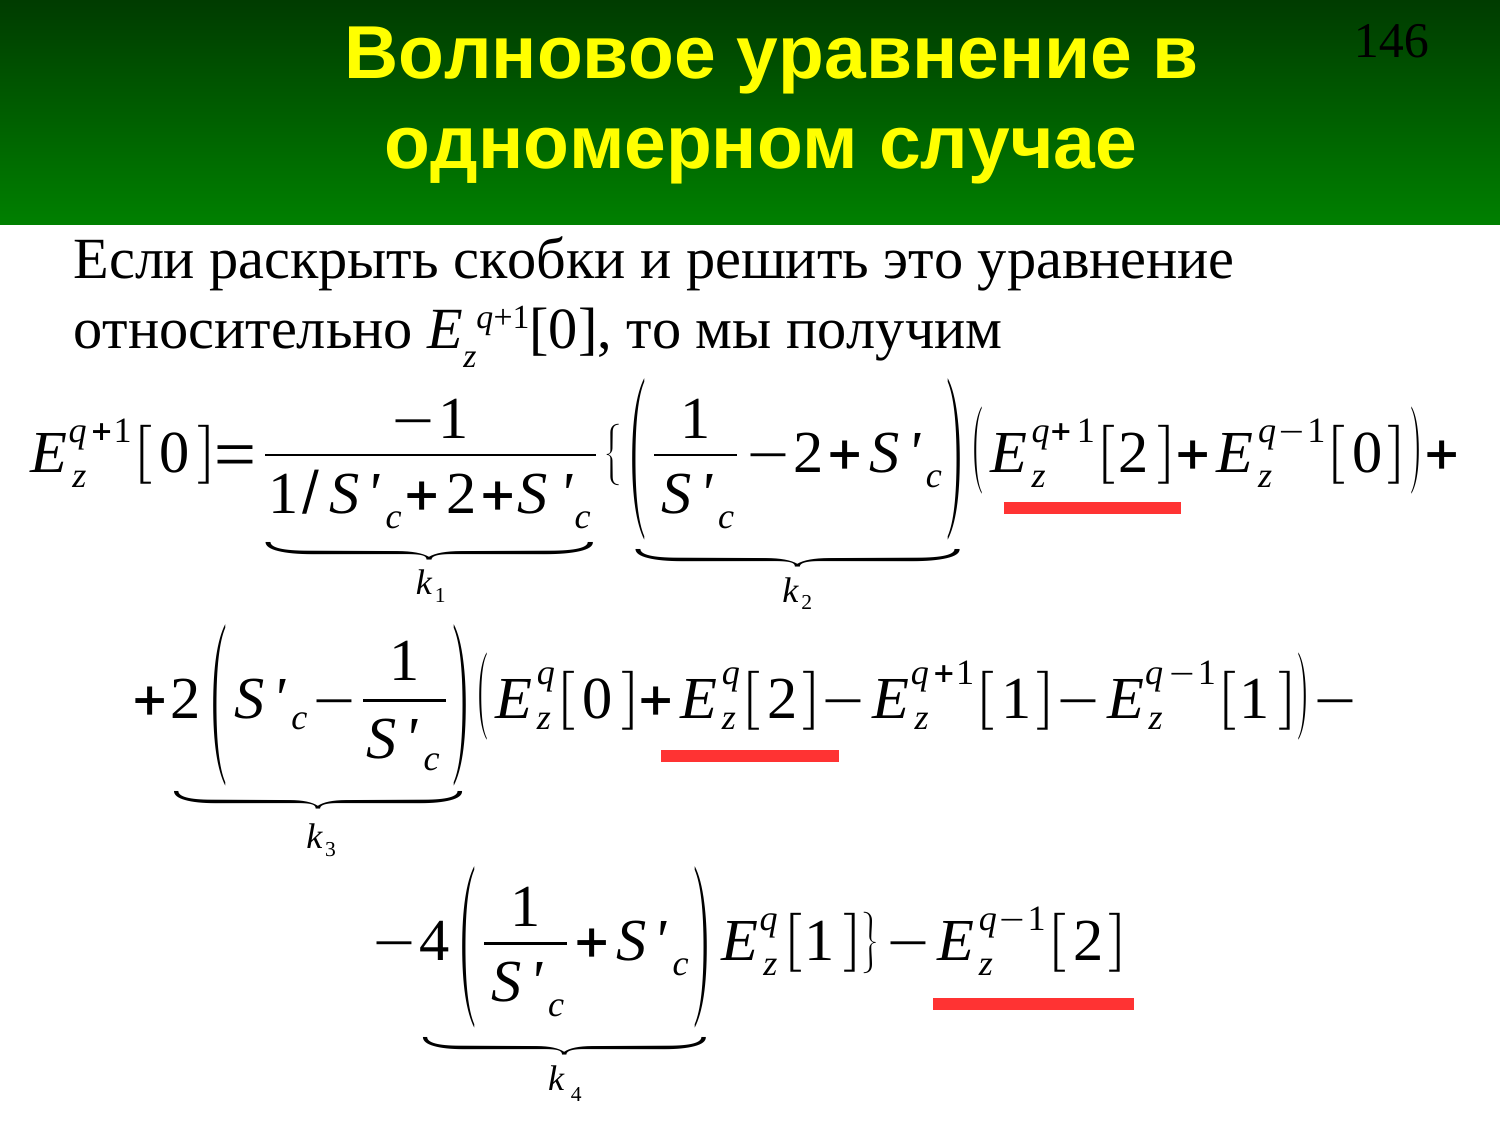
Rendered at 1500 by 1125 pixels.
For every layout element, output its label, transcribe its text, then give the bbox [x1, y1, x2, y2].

title Волновое уравнение в одномерном случае [123, 0, 1399, 192]
chart [11, 375, 1478, 1105]
text_box Если раскрыть скобки и решить это уравнение относительно Ezq+1[0], то мы получим [59, 212, 1441, 375]
